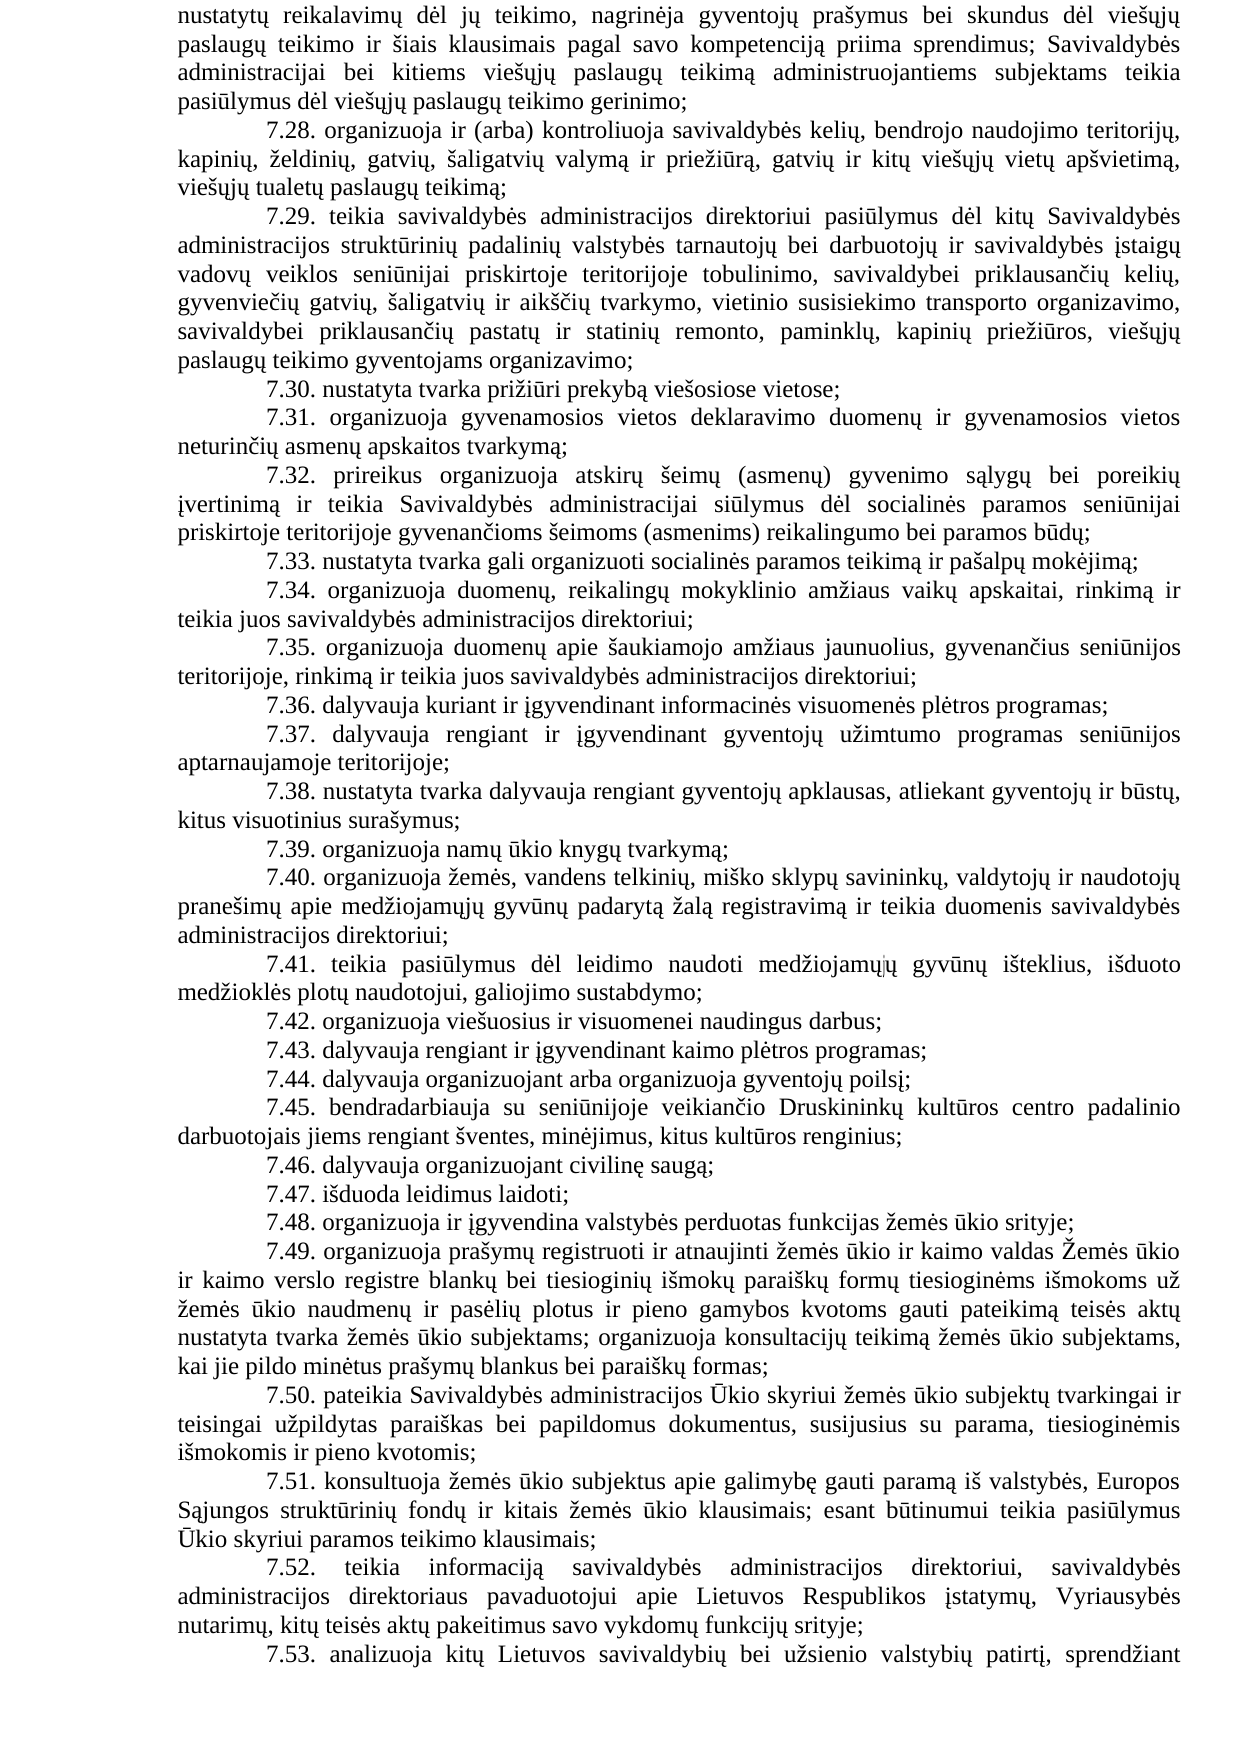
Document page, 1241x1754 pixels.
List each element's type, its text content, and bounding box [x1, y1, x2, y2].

text 7.50. pateikia Savivaldybės administracijos Ūkio skyriui žemės ūkio subjektų tvarkingai ir teisingai užpildytas paraiškas bei papildomus dokumentus, susijusius su parama, tiesioginėmis išmokomis ir pieno kvotomis; [177, 1380, 1181, 1466]
text 7.44. dalyvauja organizuojant arba organizuoja gyventojų poilsį; [177, 1064, 1181, 1092]
text 7.35. organizuoja duomenų apie šaukiamojo amžiaus jaunuolius, gyvenančius seniūnijos teritorijoje, rinkimą ir teikia juos savivaldybės administracijos direktoriui; [177, 632, 1181, 690]
text 7.41. teikia pasiūlymus dėl leidimo naudoti medžiojamųjų gyvūnų išteklius, išduoto medžioklės plotų naudotojui, galiojimo sustabdymo; [177, 949, 1181, 1006]
text 7.34. organizuoja duomenų, reikalingų mokyklinio amžiaus vaikų apskaitai, rinkimą ir teikia juos savivaldybės administracijos direktoriui; [177, 575, 1181, 632]
text 7.39. organizuoja namų ūkio knygų tvarkymą; [177, 834, 1181, 862]
text 7.32. prireikus organizuoja atskirų šeimų (asmenų) gyvenimo sąlygų bei poreikių įvertinimą ir teikia Savivaldybės administracijai siūlymus dėl socialinės paramos seniūnijai priskirtoje teritorijoje gyvenančioms šeimoms (asmenims) reikalingumo bei paramos būdų; [177, 460, 1181, 546]
text 7.28. organizuoja ir (arba) kontroliuoja savivaldybės kelių, bendrojo naudojimo teritorijų, kapinių, želdinių, gatvių, šaligatvių valymą ir priežiūrą, gatvių ir kitų viešųjų vietų apšvietimą, viešųjų tualetų paslaugų teikimą; [177, 115, 1181, 201]
text 7.53. analizuoja kitų Lietuvos savivaldybių bei užsienio valstybių patirtį, sprendžiant [177, 1639, 1181, 1667]
text 7.37. dalyvauja rengiant ir įgyvendinant gyventojų užimtumo programas seniūnijos aptarnaujamoje teritorijoje; [177, 719, 1181, 776]
text 7.51. konsultuoja žemės ūkio subjektus apie galimybę gauti paramą iš valstybės, Europos Sąjungos struktūrinių fondų ir kitais žemės ūkio klausimais; esant būtinumui teikia pasiūlymus Ūkio skyriui paramos teikimo klausimais; [177, 1466, 1181, 1552]
text 7.29. teikia savivaldybės administracijos direktoriui pasiūlymus dėl kitų Savivaldybės administracijos struktūrinių padalinių valstybės tarnautojų bei darbuotojų ir savivaldybės įstaigų vadovų veiklos seniūnijai priskirtoje teritorijoje tobulinimo, savivaldybei priklausančių kelių, gyvenviečių gatvių, šaligatvių ir aikščių tvarkymo, vietinio susisiekimo transporto organizavimo, savivaldybei priklausančių pastatų ir statinių remonto, paminklų, kapinių priežiūros, viešųjų paslaugų teikimo gyventojams organizavimo; [177, 201, 1181, 374]
text 7.48. organizuoja ir įgyvendina valstybės perduotas funkcijas žemės ūkio srityje; [177, 1207, 1181, 1236]
text 7.46. dalyvauja organizuojant civilinę saugą; [177, 1150, 1181, 1179]
text 7.49. organizuoja prašymų registruoti ir atnaujinti žemės ūkio ir kaimo valdas Žemės ūkio ir kaimo verslo registre blankų bei tiesioginių išmokų paraiškų formų tiesioginėms išmokoms už žemės ūkio naudmenų ir pasėlių plotus ir pieno gamybos kvotoms gauti pateikimą teisės aktų nustatyta tvarka žemės ūkio subjektams; organizuoja konsultacijų teikimą žemės ūkio subjektams, kai jie pildo minėtus prašymų blankus bei paraiškų formas; [177, 1236, 1181, 1380]
text 7.38. nustatyta tvarka dalyvauja rengiant gyventojų apklausas, atliekant gyventojų ir būstų, kitus visuotinius surašymus; [177, 776, 1181, 834]
text 7.40. organizuoja žemės, vandens telkinių, miško sklypų savininkų, valdytojų ir naudotojų pranešimų apie medžiojamųjų gyvūnų padarytą žalą registravimą ir teikia duomenis savivaldybės administracijos direktoriui; [177, 862, 1181, 949]
text 7.36. dalyvauja kuriant ir įgyvendinant informacinės visuomenės plėtros programas; [177, 690, 1181, 719]
text nustatytų reikalavimų dėl jų teikimo, nagrinėja gyventojų prašymus bei skundus dėl viešųjų paslaugų teikimo ir šiais klausimais pagal savo kompetenciją priima sprendimus; Savivaldybės administracijai bei kitiems viešųjų paslaugų teikimą administruojantiems subjektams teikia pasiūlymus dėl viešųjų paslaugų teikimo gerinimo; [177, 0, 1181, 115]
text 7.30. nustatyta tvarka prižiūri prekybą viešosiose vietose; [177, 374, 1181, 402]
text 7.43. dalyvauja rengiant ir įgyvendinant kaimo plėtros programas; [177, 1035, 1181, 1064]
text 7.45. bendradarbiauja su seniūnijoje veikiančio Druskininkų kultūros centro padalinio darbuotojais jiems rengiant šventes, minėjimus, kitus kultūros renginius; [177, 1092, 1181, 1150]
text 7.47. išduoda leidimus laidoti; [177, 1179, 1181, 1207]
text 7.33. nustatyta tvarka gali organizuoti socialinės paramos teikimą ir pašalpų mokėjimą; [177, 546, 1181, 575]
text 7.31. organizuoja gyvenamosios vietos deklaravimo duomenų ir gyvenamosios vietos neturinčių asmenų apskaitos tvarkymą; [177, 402, 1181, 460]
text 7.52. teikia informaciją savivaldybės administracijos direktoriui, savivaldybės administracijos direktoriaus pavaduotojui apie Lietuvos Respublikos įstatymų, Vyriausybės nutarimų, kitų teisės aktų pakeitimus savo vykdomų funkcijų srityje; [177, 1552, 1181, 1639]
text 7.42. organizuoja viešuosius ir visuomenei naudingus darbus; [177, 1006, 1181, 1035]
